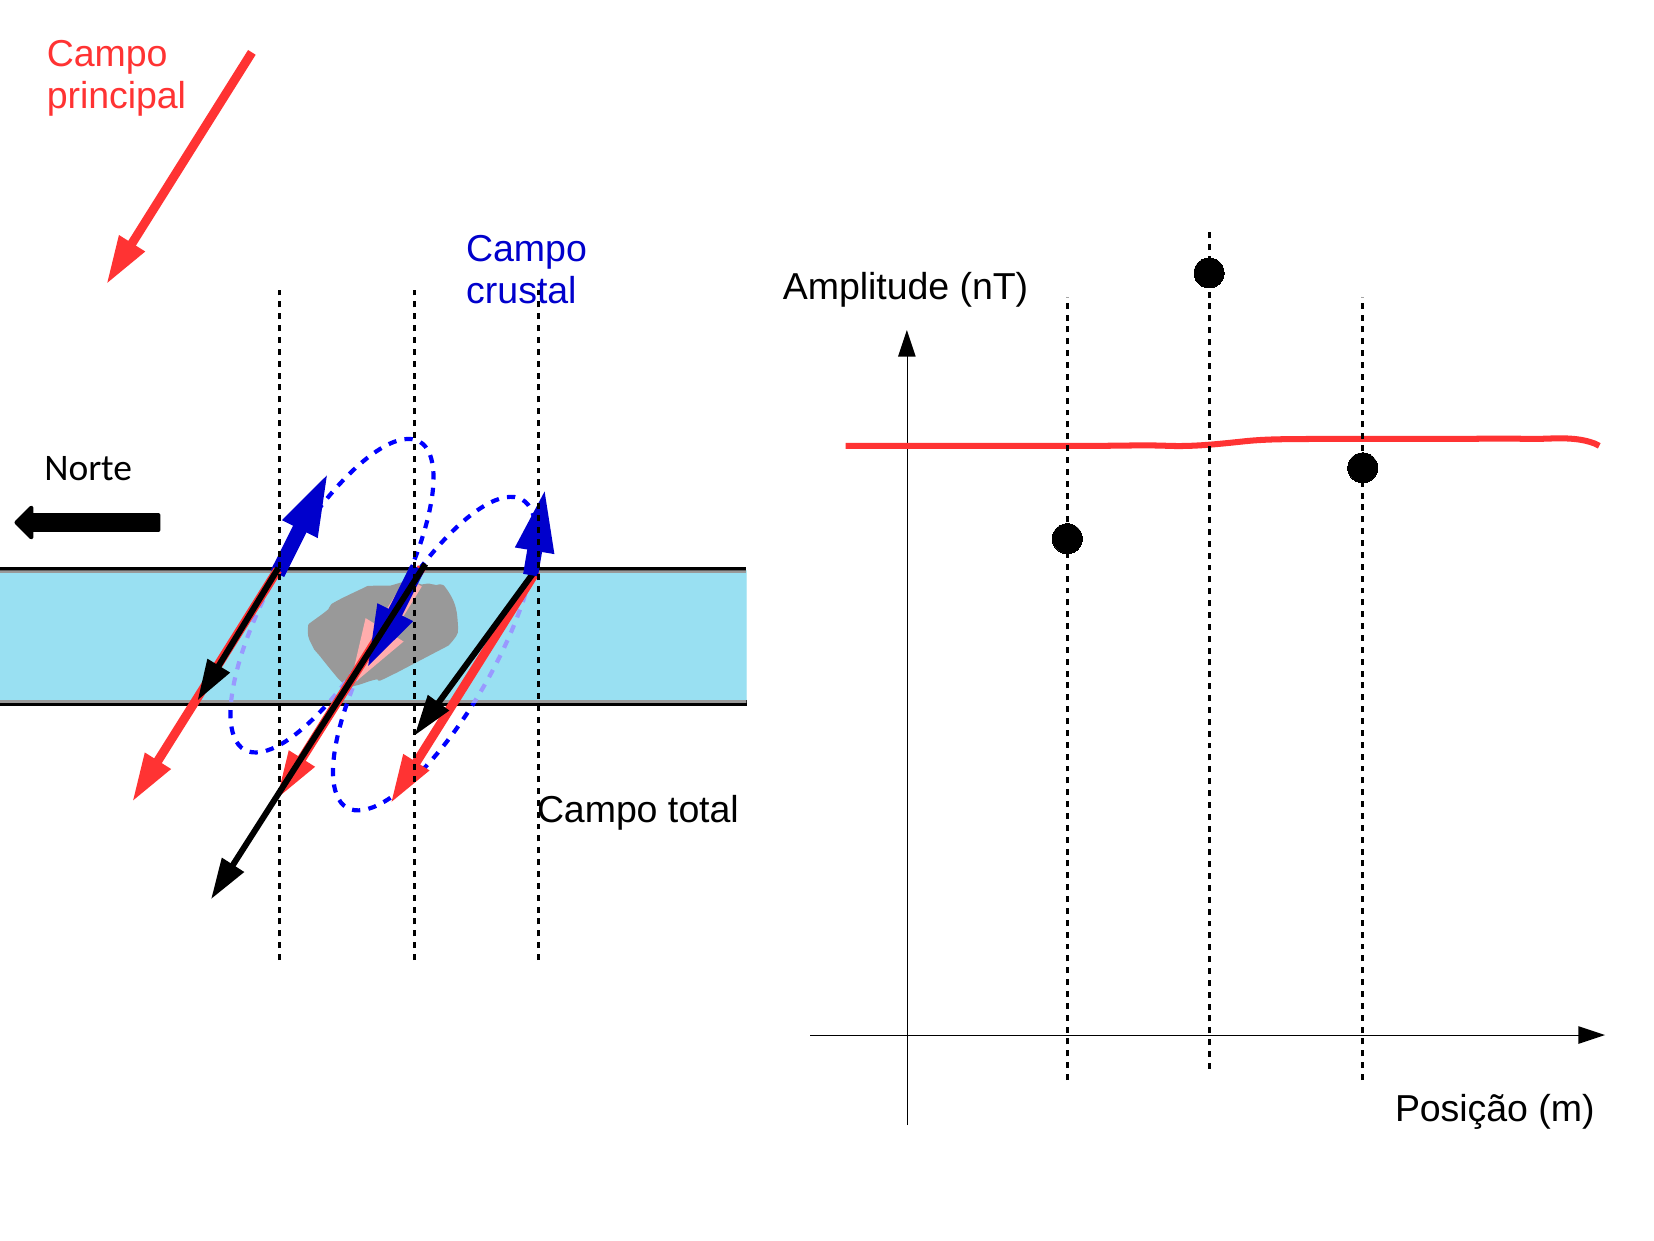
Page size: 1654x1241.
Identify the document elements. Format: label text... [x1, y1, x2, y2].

text_box Posição (m) [1380, 1080, 1610, 1137]
text_box [1052, 523, 1083, 554]
text_box [460, 570, 747, 703]
text_box Campo crustal [451, 220, 677, 319]
text_box [201, 570, 407, 703]
text_box [1347, 452, 1378, 483]
text_box Campo principal [32, 25, 257, 124]
text_box [0, 570, 271, 703]
text_box [343, 570, 527, 703]
text_box Norte [17, 435, 160, 496]
text_box [443, 667, 470, 703]
text_box Amplitude (nT) [768, 258, 1044, 316]
text_box Campo total [522, 781, 791, 838]
text_box [1194, 258, 1225, 288]
text_box [16, 507, 159, 538]
